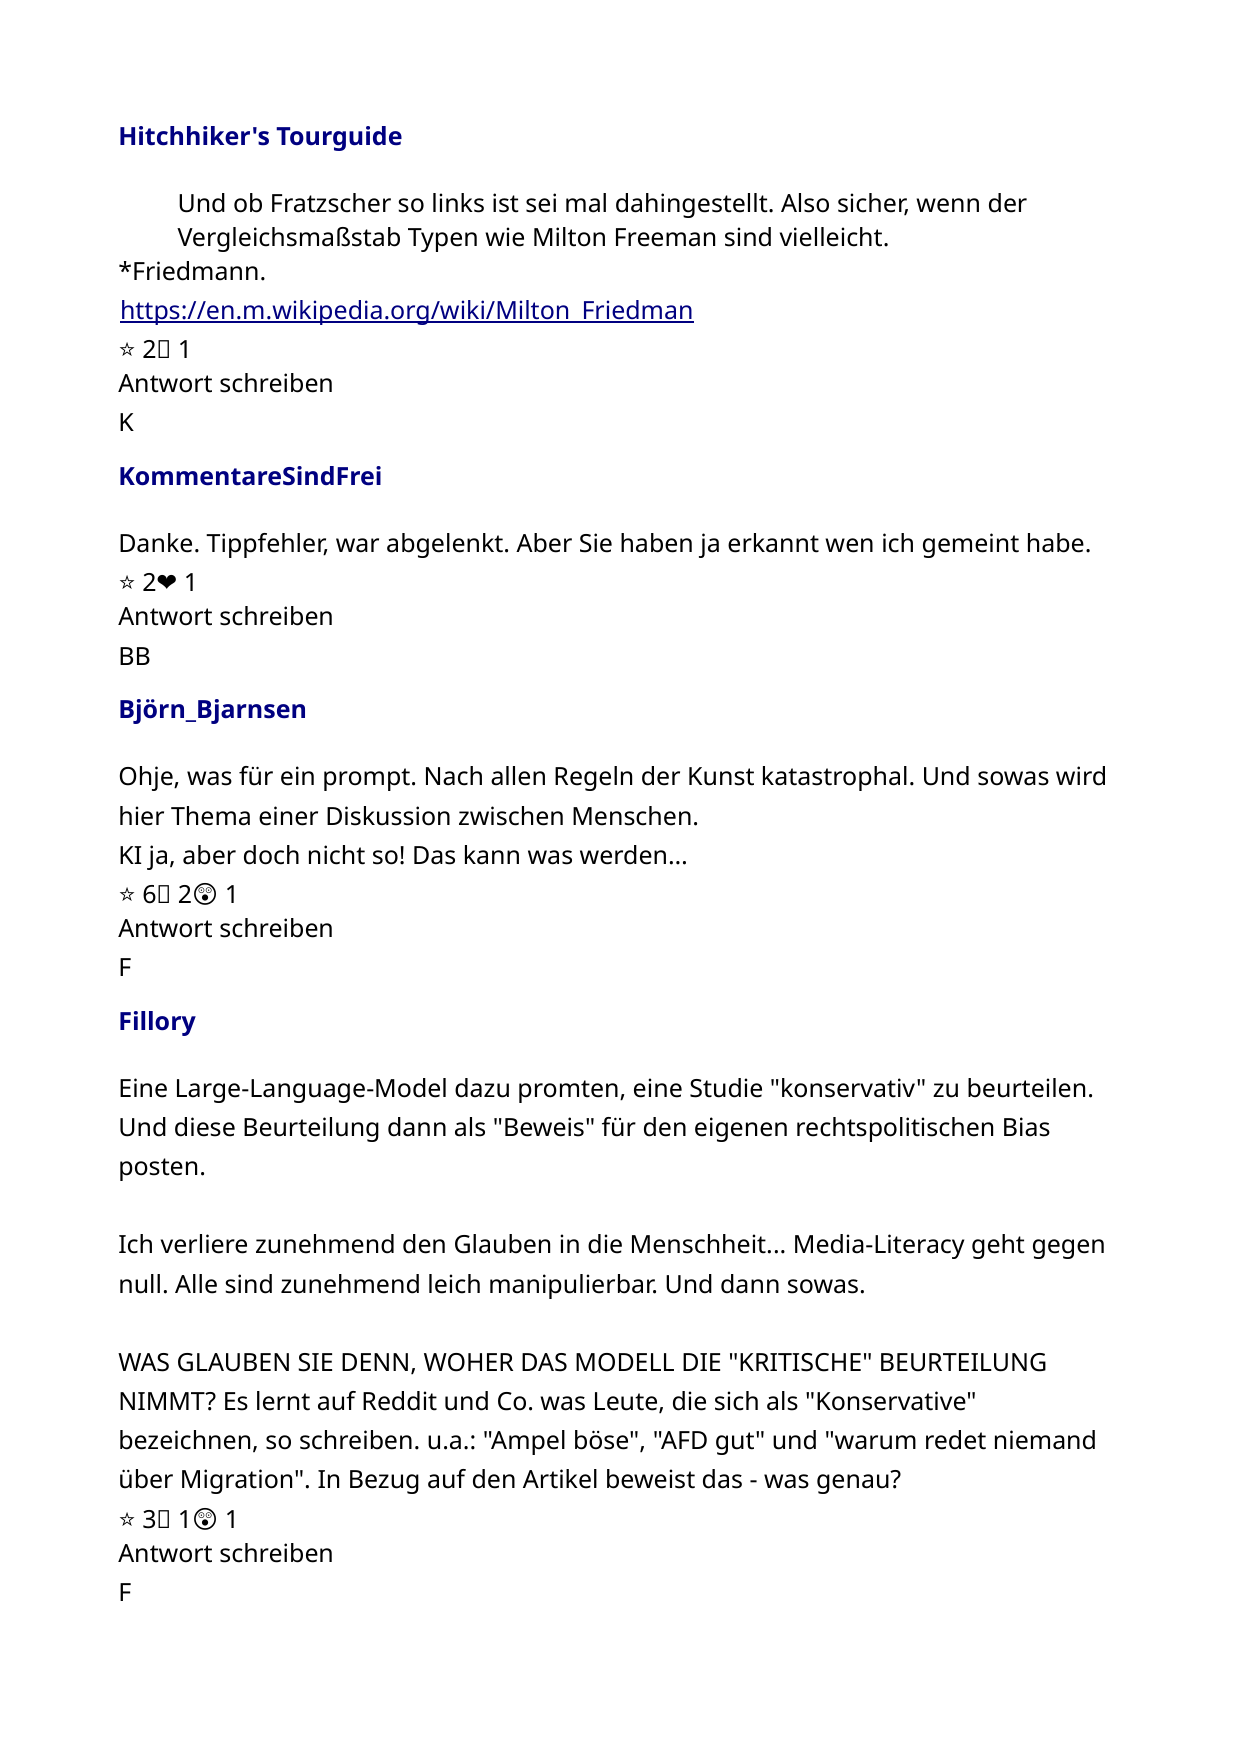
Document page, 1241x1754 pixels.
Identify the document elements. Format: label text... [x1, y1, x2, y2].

subtitle Fillory [118, 1003, 1122, 1037]
text Ohje, was für ein prompt. Nach allen Regeln der Kunst katastrophal. Und sowas wird hier Thema einer Diskussion zwischen Menschen. [118, 759, 1122, 832]
text *Friedmann. [118, 253, 1122, 287]
text Danke. Tippfehler, war abgelenkt. Aber Sie haben ja erkannt wen ich gemeint habe. [118, 526, 1122, 560]
text K [118, 405, 1122, 439]
text BB [118, 638, 1122, 672]
text ⭐️ 2❤️ 1 [118, 565, 1122, 599]
text Antwort schreiben [118, 911, 1122, 944]
text Antwort schreiben [118, 366, 1122, 400]
text F [118, 950, 1122, 984]
text ⭐️ 6🤨 2😲 1 [118, 876, 1122, 911]
text Und ob Fratzscher so links ist sei mal dahingestellt. Also sicher, wenn der Vergleichsmaßstab Typen wie Milton Freeman sind vielleicht. [177, 185, 1063, 253]
text ⭐️ 2🙁 1 [118, 332, 1122, 366]
subtitle KommentareSindFrei [118, 459, 1122, 493]
text Antwort schreiben [118, 1535, 1122, 1569]
subtitle Björn_Bjarnsen [118, 692, 1122, 726]
text ⭐️ 3🤨 1😲 1 [118, 1501, 1122, 1535]
subtitle Hitchhiker's Tourguide [118, 118, 1122, 152]
text Antwort schreiben [118, 599, 1122, 633]
text Eine Large-Language-Model dazu promten, eine Studie "konservativ" zu beurteilen. Und diese Beurteilung dann als "Beweis" für den eigenen rechtspolitischen Bias posten. Ich verliere zunehmend den Glauben in die Menschheit... Media-Literacy geht gegen null. Alle sind zunehmend leich manipulierbar. Und dann sowas. WAS GLAUBEN SIE DENN, WOHER DAS MODELL DIE "KRITISCHE" BEURTEILUNG NIMMT? Es lernt auf Reddit und Co. was Leute, die sich als "Konservative" bezeichnen, so schreiben. u.a.: "Ampel böse", "AFD gut" und "warum redet niemand über Migration". In Bezug auf den Artikel beweist das - was genau? [118, 1071, 1122, 1496]
text https://en.m.wikipedia.org/wiki/Milton_Friedman [118, 292, 1122, 327]
text F [118, 1574, 1122, 1609]
text KI ja, aber doch nicht so! Das kann was werden… [118, 837, 1122, 871]
